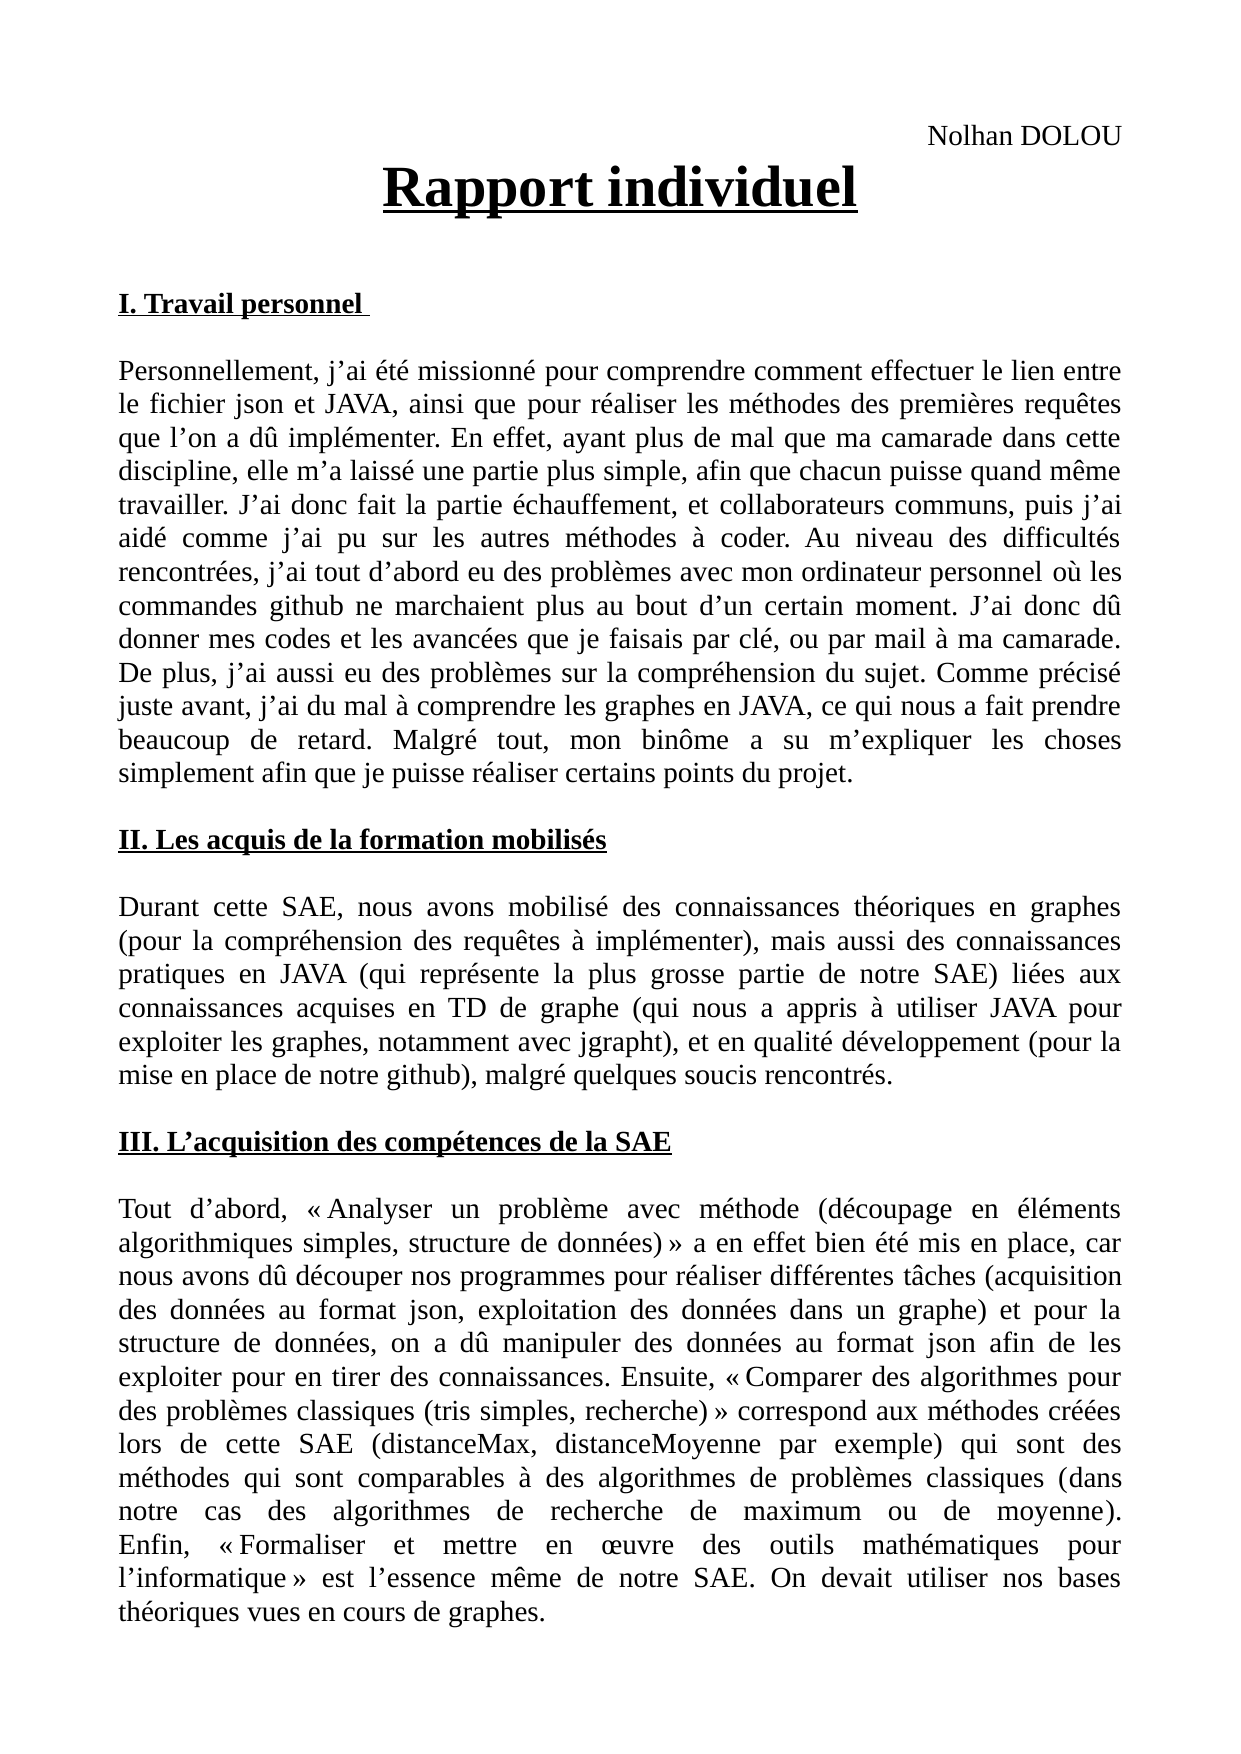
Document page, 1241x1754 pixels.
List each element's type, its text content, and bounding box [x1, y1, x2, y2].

text III. L’acquisition des compétences de la SAE [118, 1124, 1122, 1158]
text Personnellement, j’ai été missionné pour comprendre comment effectuer le lien entre le fichier json et JAVA, ainsi que pour réaliser les méthodes des premières requêtes que l’on a dû implémenter. En effet, ayant plus de mal que ma camarade dans cette discipline, elle m’a laissé une partie plus simple, afin que chacun puisse quand même travailler. J’ai donc fait la partie échauffement, et collaborateurs communs, puis j’ai aidé comme j’ai pu sur les autres méthodes à coder. Au niveau des difficultés rencontrées, j’ai tout d’abord eu des problèmes avec mon ordinateur personnel où les commandes github ne marchaient plus au bout d’un certain moment. J’ai donc dû donner mes codes et les avancées que je faisais par clé, ou par mail à ma camarade. De plus, j’ai aussi eu des problèmes sur la compréhension du sujet. Comme précisé juste avant, j’ai du mal à comprendre les graphes en JAVA, ce qui nous a fait prendre beaucoup de retard. Malgré tout, mon binôme a su m’expliquer les choses simplement afin que je puisse réaliser certains points du projet. [118, 353, 1122, 789]
text Tout d’abord, « Analyser un problème avec méthode (découpage en éléments algorithmiques simples, structure de données) » a en effet bien été mis en place, car nous avons dû découper nos programmes pour réaliser différentes tâches (acquisition des données au format json, exploitation des données dans un graphe) et pour la structure de données, on a dû manipuler des données au format json afin de les exploiter pour en tirer des connaissances. Ensuite, « Comparer des algorithmes pour des problèmes classiques (tris simples, recherche) » correspond aux méthodes créées lors de cette SAE (distanceMax, distanceMoyenne par exemple) qui sont des méthodes qui sont comparables à des algorithmes de problèmes classiques (dans notre cas des algorithmes de recherche de maximum ou de moyenne). Enfin, « Formaliser et mettre en œuvre des outils mathématiques pour l’informatique » est l’essence même de notre SAE. On devait utiliser nos bases théoriques vues en cours de graphes. [118, 1191, 1122, 1627]
text Durant cette SAE, nous avons mobilisé des connaissances théoriques en graphes (pour la compréhension des requêtes à implémenter), mais aussi des connaissances pratiques en JAVA (qui représente la plus grosse partie de notre SAE) liées aux connaissances acquises en TD de graphe (qui nous a appris à utiliser JAVA pour exploiter les graphes, notamment avec jgrapht), et en qualité développement (pour la mise en place de notre github), malgré quelques soucis rencontrés. [118, 889, 1122, 1091]
text Rapport individuel [118, 152, 1122, 219]
text II. Les acquis de la formation mobilisés [118, 822, 1122, 856]
text I. Travail personnel [118, 286, 1122, 319]
text Nolhan DOLOU [118, 118, 1122, 152]
